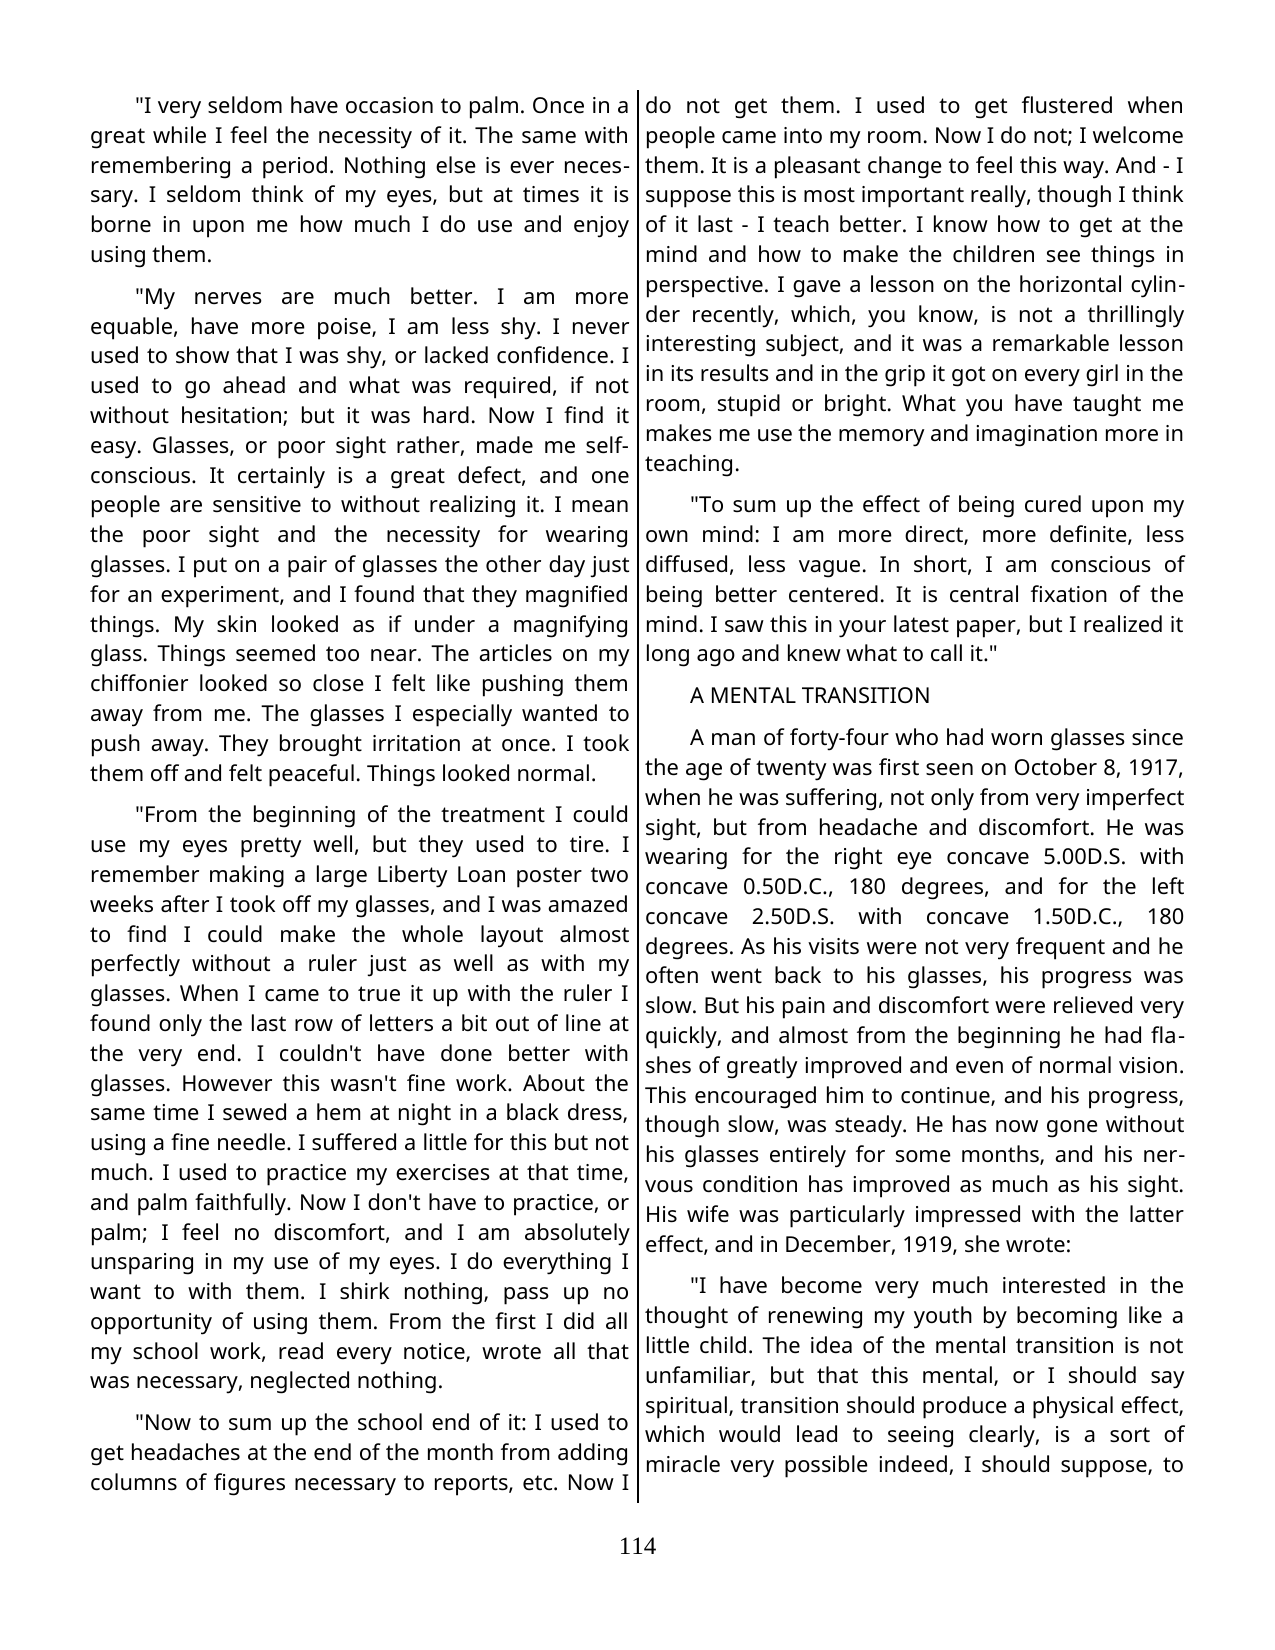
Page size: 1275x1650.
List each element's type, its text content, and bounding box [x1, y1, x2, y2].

text "I have become very much interested in the thought of renewing my youth by becoming like a little child. The idea of the mental transition is not unfamiliar, but that this mental, or I should say spiritual, transi­tion should produce a physical effect, which would lead to seeing clearly, is a sort of miracle very possible indeed, I should suppose, to [645, 1270, 1185, 1479]
text "My nerves are much better. I am more equable, have more poise, I am less shy. I never used to show that I was shy, or lacked confidence. I used to go ahead and what was required, if not without hesita­tion; but it was hard. Now I find it easy. Glasses, or poor sight rather, made me self-conscious. It cer­tainly is a great defect, and one people are sensitive to without realizing it. I mean the poor sight and the necessity for wearing glasses. I put on a pair of glas­ses the other day just for an experiment, and I found that they magnified things. My skin looked as if under a magnifying glass. Things seemed too near. The articles on my chiffonier looked so close I felt like pushing them away from me. The glasses I espe­cially wanted to push away. They brought irritation at once. I took them off and felt peaceful. Things looked normal. [90, 281, 630, 787]
text "To sum up the effect of being cured upon my own mind: I am more direct, more definite, less diffused, less vague. In short, I am conscious of being better centered. It is central fixation of the mind. I saw this in your latest paper, but I realized it long ago and knew what to call it." [645, 489, 1185, 668]
text "From the beginning of the treatment I could use my eyes pretty well, but they used to tire. I remem­ber making a large Liberty Loan poster two weeks after I took off my glasses, and I was amazed to find I could make the whole layout almost perfectly without a ruler just as well as with my glasses. When I came to true it up with the ruler I found only the last row of letters a bit out of line at the very end. I couldn't have done better with glasses. However this wasn't fine work. About the same time I sewed a hem at night in a black dress, using a fine needle. I suffered a little for this but not much. I used to practice my exercises at that time, and palm faith­fully. Now I don't have to practice, or palm; I feel no discomfort, and I am absolutely unsparing in my use of my eyes. I do everything I want to with them. I shirk nothing, pass up no opportunity of using them. From the first I did all my school work, read every notice, wrote all that was necessary, neglec­ted nothing. [90, 799, 630, 1395]
text "I very seldom have occasion to palm. Once in a great while I feel the necessity of it. The same with remembering a period. Nothing else is ever neces­sary. I seldom think of my eyes, but at times it is borne in upon me how much I do use and enjoy using them. [90, 90, 630, 269]
text do not get them. I used to get flustered when people came into my room. Now I do not; I welcome them. It is a pleasant change to feel this way. And - I suppose this is most important really, though I think of it last - I teach better. I know how to get at the mind and how to make the children see things in perspective. I gave a lesson on the horizontal cylin­der recently, which, you know, is not a thrillingly interesting subject, and it was a remarkable lesson in its results and in the grip it got on every girl in the room, stupid or bright. What you have taught me makes me use the memory and imagination more in teaching. [645, 90, 1185, 477]
text A MENTAL TRANSITION [645, 680, 1185, 710]
text A man of forty-four who had worn glasses since the age of twenty was first seen on October 8, 1917, when he was suffering, not only from very imperfect sight, but from headache and discomfort. He was wearing for the right eye concave 5.00D.S. with concave 0.50D.C., 180 degrees, and for the left concave 2.50D.S. with concave 1.50D.C., 180 degrees. As his visits were not very frequent and he often went back to his glasses, his progress was slow. But his pain and discomfort were relieved very quickly, and almost from the beginning he had fla­shes of greatly improved and even of normal vision. This encouraged him to continue, and his progress, though slow, was steady. He has now gone without his glasses entirely for some months, and his ner­vous condition has improved as much as his sight. His wife was particularly impressed with the latter effect, and in December, 1919, she wrote: [645, 722, 1185, 1258]
text "Now to sum up the school end of it: I used to get headaches at the end of the month from adding columns of figures necessary to reports, etc. Now I [90, 1407, 630, 1497]
